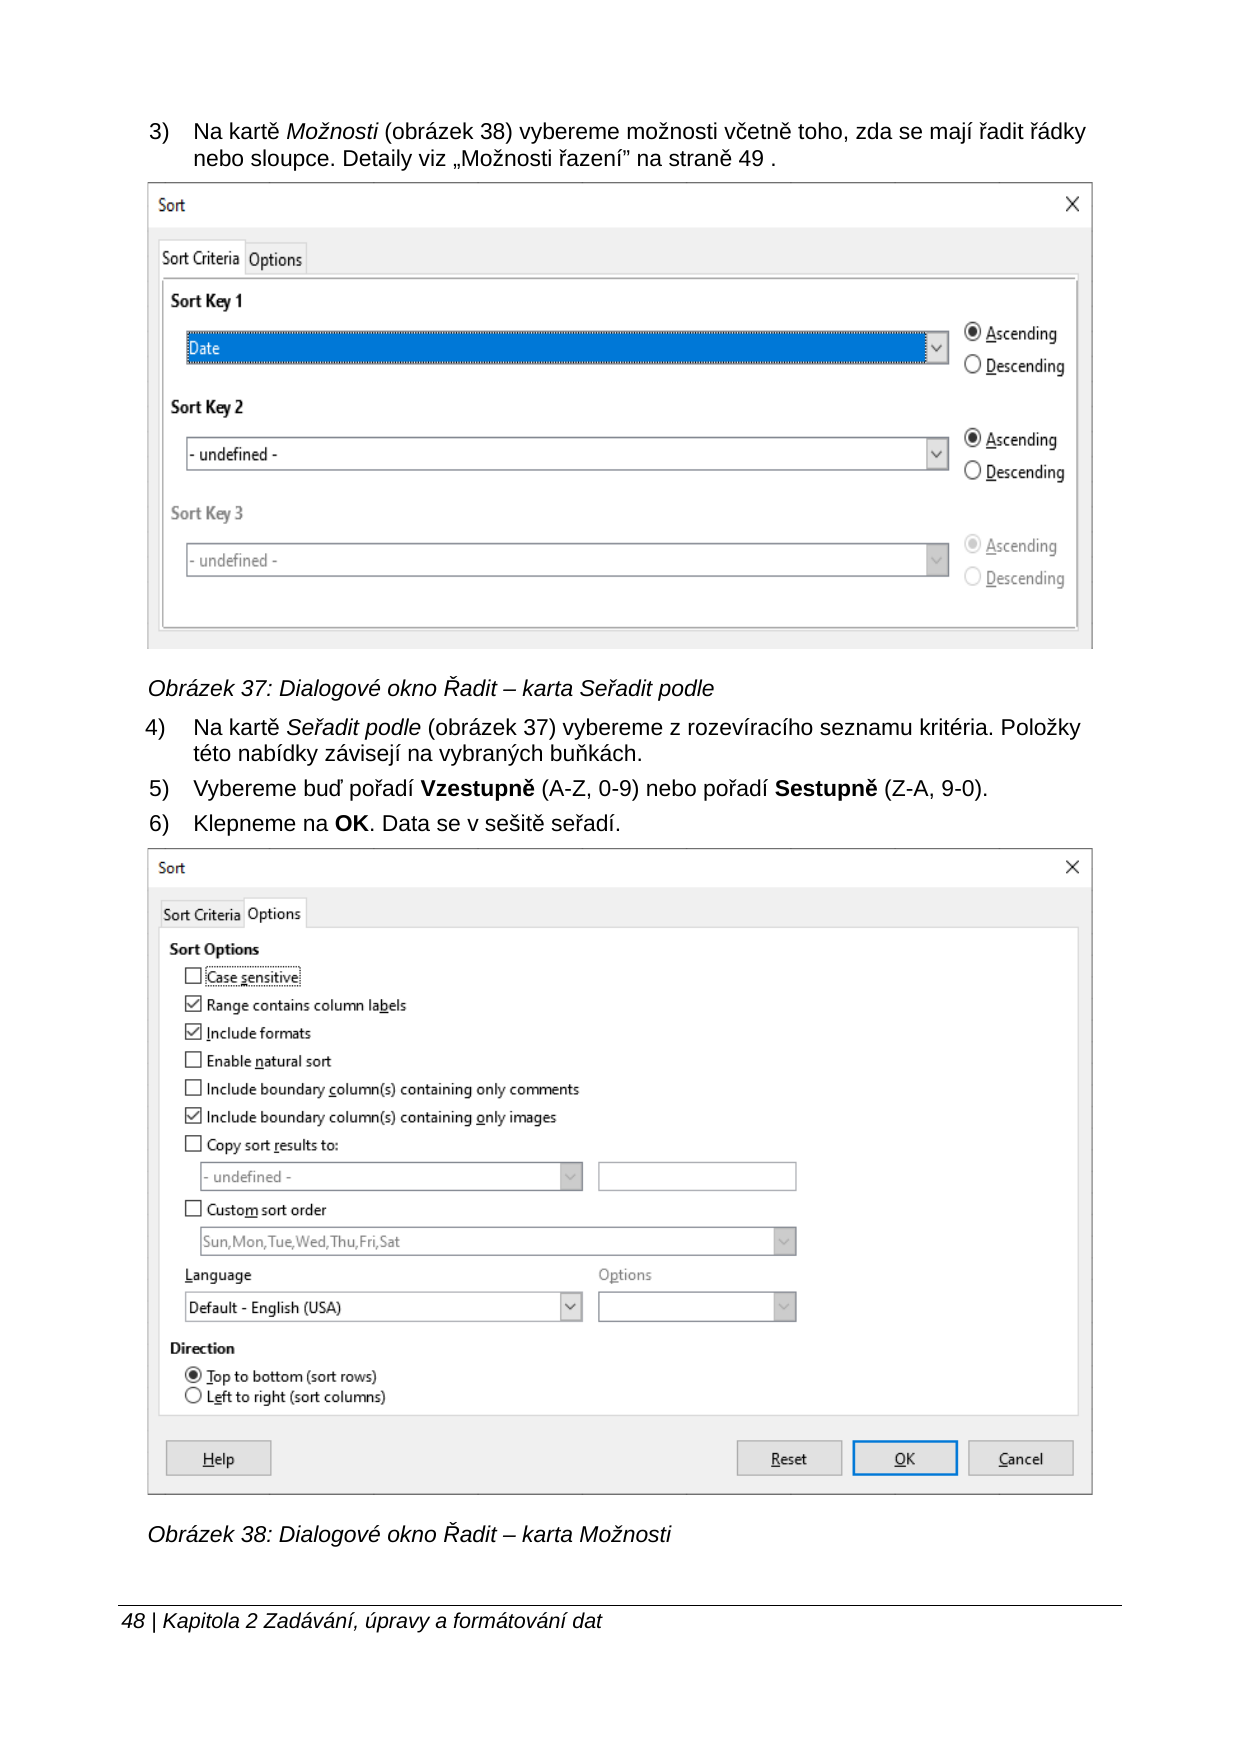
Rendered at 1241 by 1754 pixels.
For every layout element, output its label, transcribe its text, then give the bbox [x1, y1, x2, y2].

text Obrázek 38: Dialogové okno Řadit – karta Možnosti [147, 1495, 1093, 1547]
list Na kartě Možnosti (obrázek 38) vybereme možnosti včetně toho, zda se mají řadit řádky nebo sloupce. Detaily viz „Možnosti řazení” na straně 45 . [169, 118, 1122, 171]
list Klepneme na OK. Data se v sešitě seřadí. [169, 810, 1122, 837]
list Vybereme buď pořadí Vzestupně (A-Z, 0-9) nebo pořadí Sestupně (Z-A, 9-0). [169, 775, 1122, 801]
text Obrázek 37: Dialogové okno Řadit – karta Seřadit podle [148, 649, 1093, 701]
picture [147, 182, 1093, 649]
list Na kartě Seřadit podle (obrázek 37) vybereme z rozevíracího seznamu kritéria. Položky této nabídky závisejí na vybraných buňkách. [165, 713, 1122, 766]
picture [147, 848, 1093, 1495]
